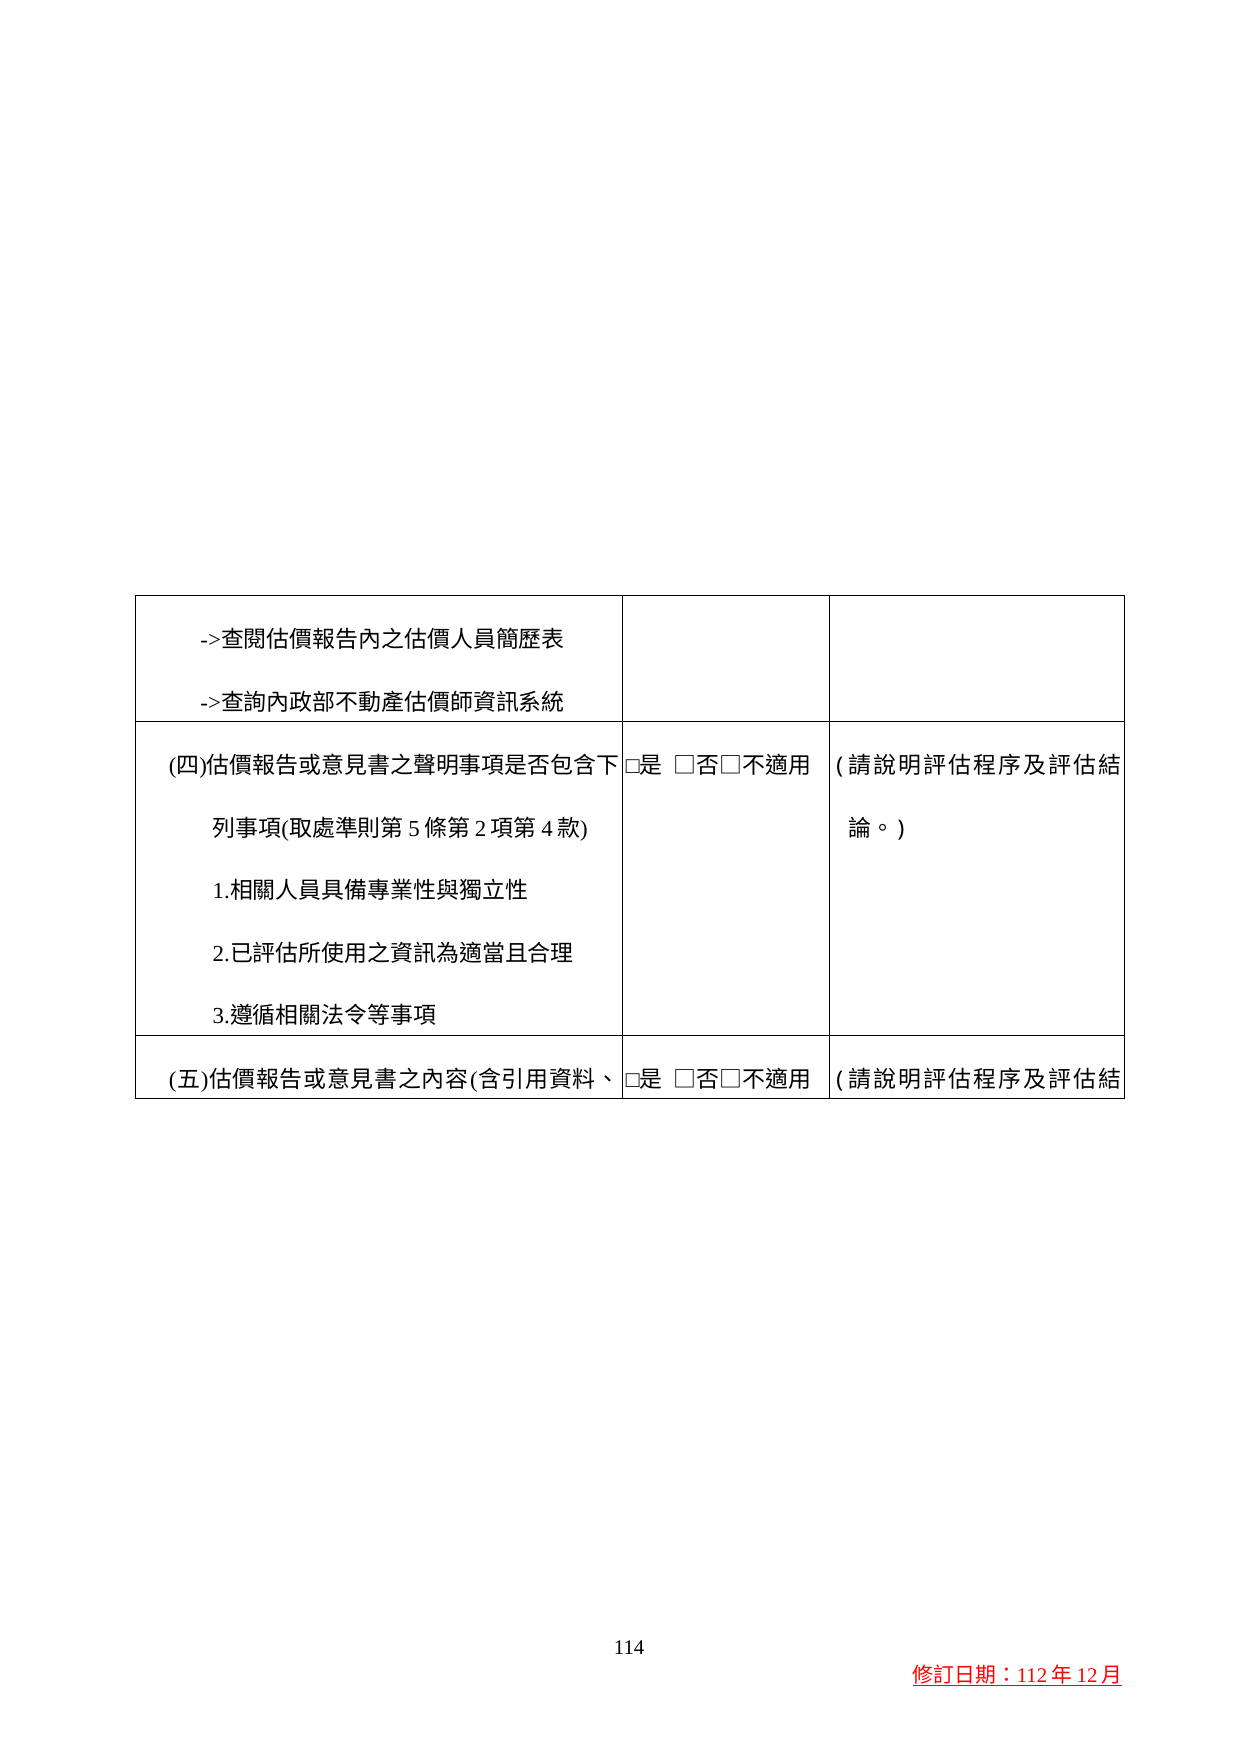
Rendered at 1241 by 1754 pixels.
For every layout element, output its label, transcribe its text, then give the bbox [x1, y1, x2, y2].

table_cell (請說明評估程序及評估結 [830, 1036, 1124, 1098]
table_cell □是 □否□不適用 [623, 722, 829, 1035]
table_cell (四)估價報告或意見書之聲明事項是否包含下列事項(取處準則第5條第2項第4款) 1.相關人員具備專業性與獨立性 2.已評估所使用之資訊為適當且合理 3.遵循相關法令等事項 [136, 722, 622, 1035]
table_cell □是 □否□不適用 [623, 1036, 829, 1098]
table_cell [830, 596, 1124, 721]
table_cell ->查閱估價報告內之估價人員簡歷表 ->查詢內政部不動產估價師資訊系統 [136, 596, 622, 721]
table_cell [623, 596, 829, 721]
table_cell (五)估價報告或意見書之內容(含引用資料、 [136, 1036, 622, 1098]
table_cell (請說明評估程序及評估結論。) [830, 722, 1124, 1035]
